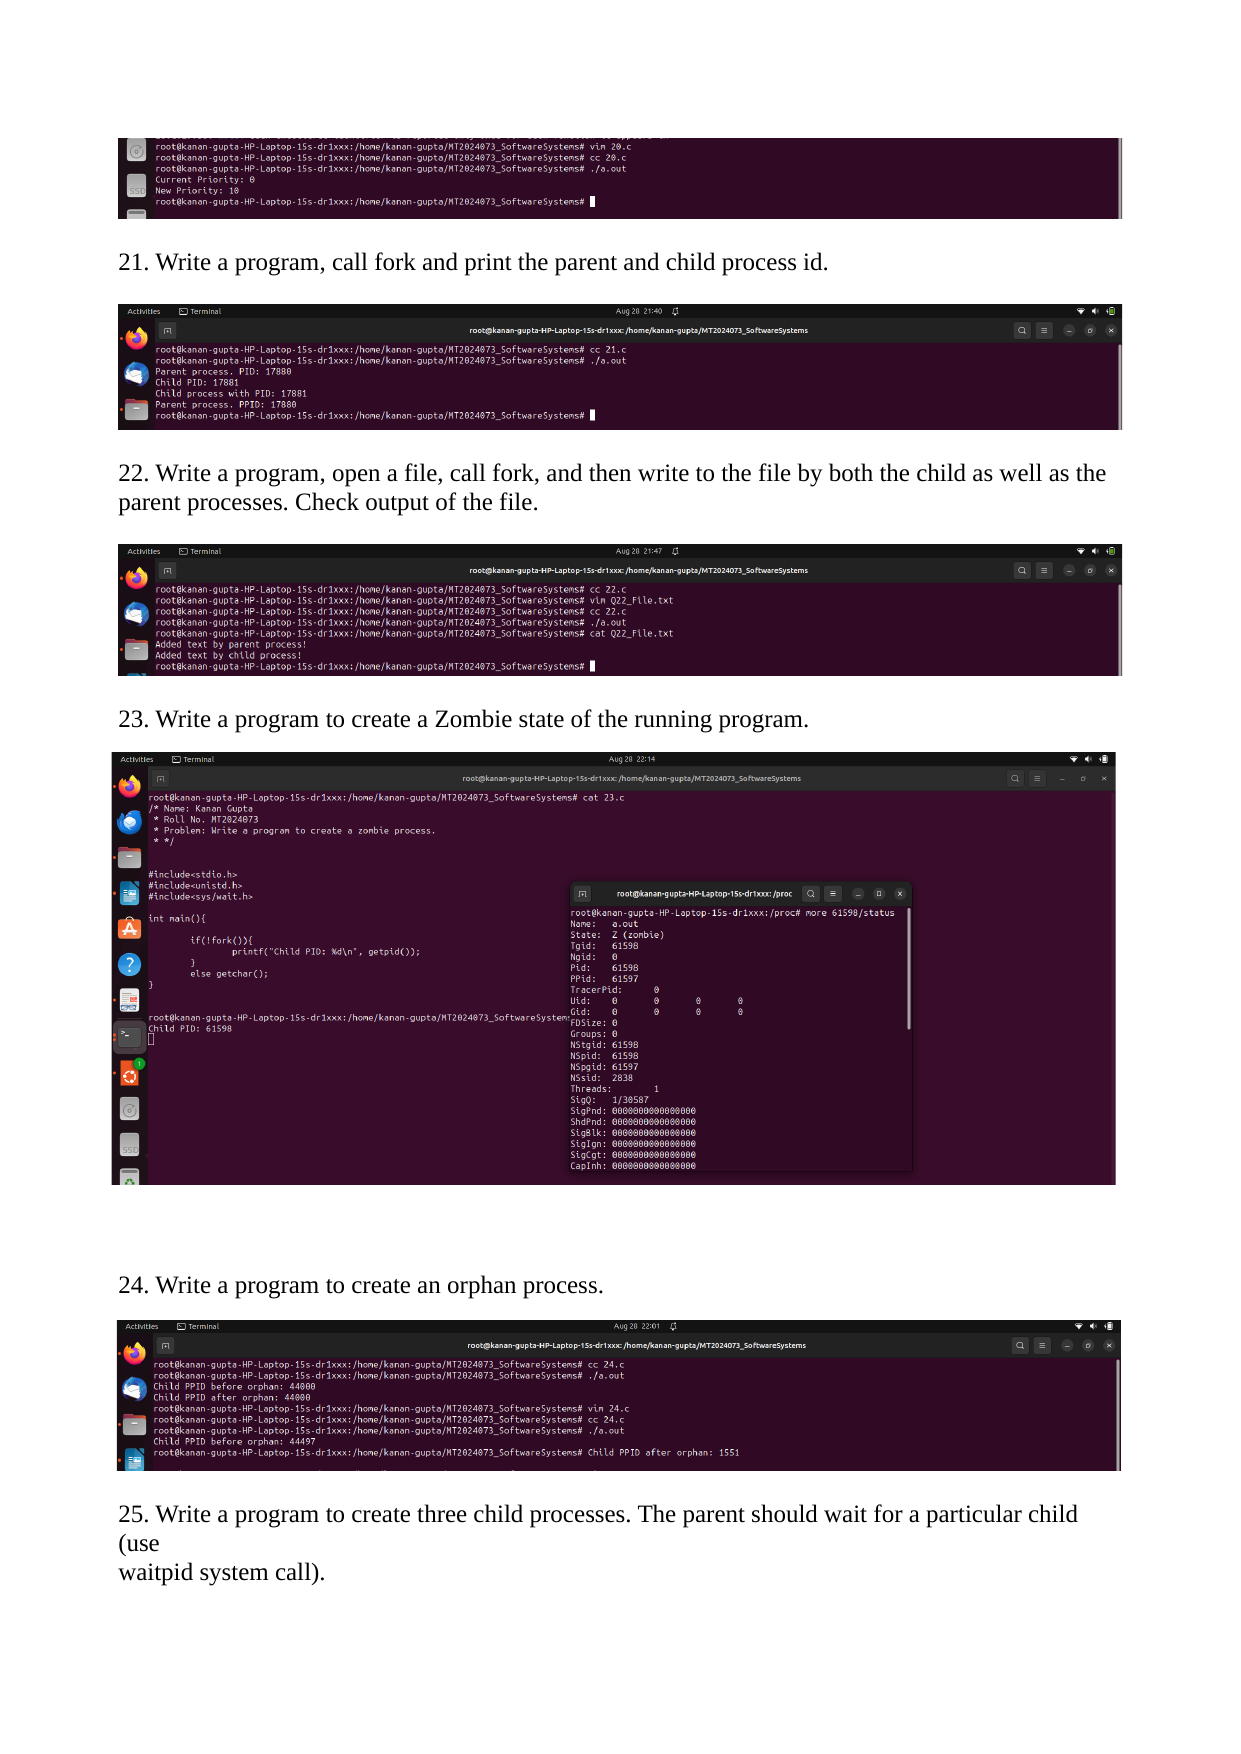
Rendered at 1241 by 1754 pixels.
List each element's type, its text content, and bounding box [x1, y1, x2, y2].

text 24. Write a program to create an orphan process. 25. Write a program to create three child processes. The parent should wait for a particular child (use [118, 1271, 1122, 1557]
text 21. Write a program, call fork and print the parent and child process id. [118, 247, 1122, 276]
picture [111, 752, 1116, 1185]
picture [118, 166, 1123, 219]
text 22. Write a program, open a file, call fork, and then write to the file by both the child as well as the [118, 305, 1122, 487]
text parent processes. Check output of the file. [118, 487, 1122, 516]
text 23. Write a program to create a Zombie state of the running program. [118, 545, 1122, 1242]
text waitpid system call). [118, 1557, 1122, 1586]
